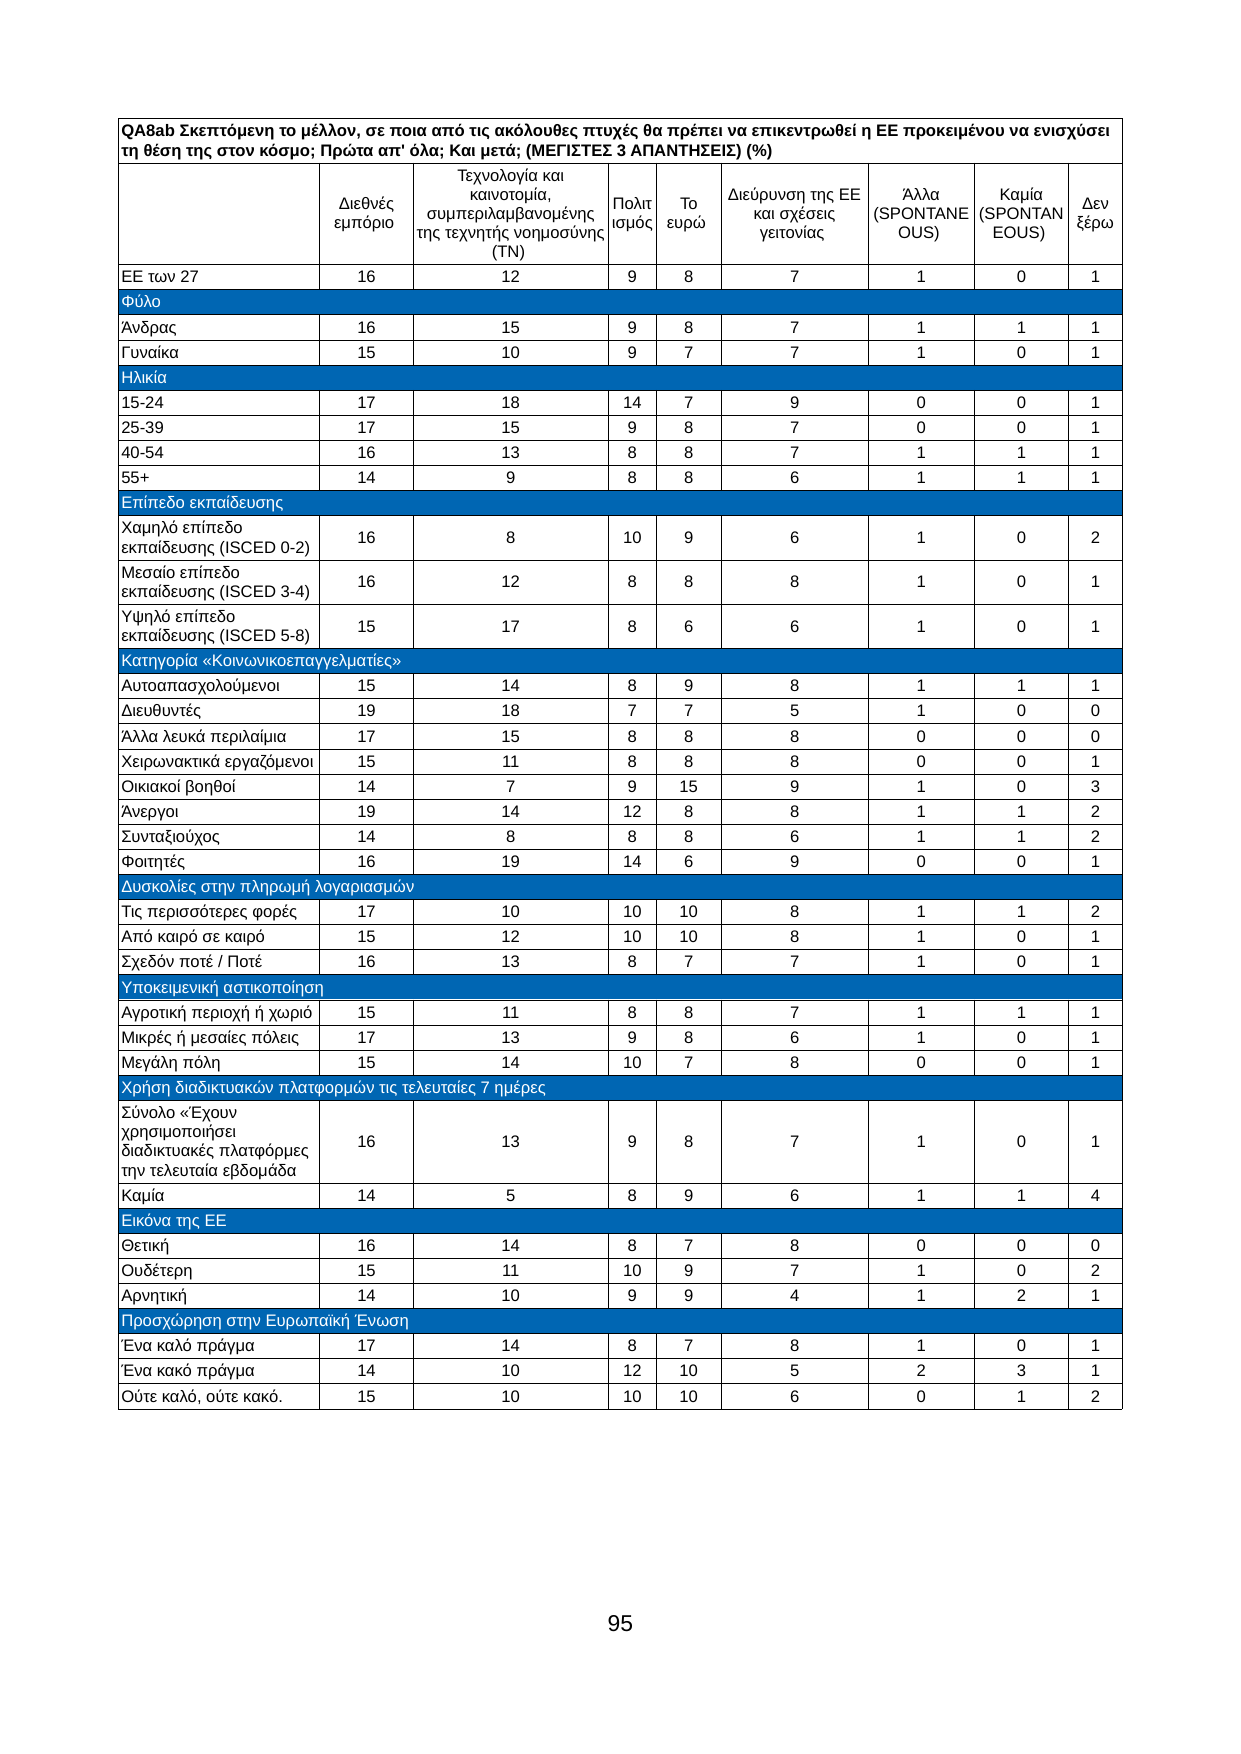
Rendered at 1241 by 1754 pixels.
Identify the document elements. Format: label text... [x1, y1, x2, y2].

table_cell 13 [414, 1101, 608, 1182]
table_cell 1 [1069, 341, 1122, 364]
table_cell 1 [1069, 561, 1122, 604]
table_cell Ένα κακό πράγμα [119, 1359, 319, 1383]
table_cell Αυτοαπασχολούμενοι [119, 674, 319, 698]
table_cell 8 [657, 825, 721, 849]
table_cell 1 [869, 1026, 974, 1050]
table_cell 13 [414, 1026, 608, 1050]
table_cell Σύνολο «Έχουν χρησιμοποιήσει διαδικτυακές πλατφόρμες την τελευταία εβδομάδα [119, 1101, 319, 1182]
table_cell 8 [609, 1334, 656, 1358]
table_cell 1 [1069, 674, 1122, 698]
table_cell 0 [869, 1234, 974, 1258]
table_cell Διευθυντές [119, 699, 319, 723]
table_cell 1 [1069, 315, 1122, 339]
table_cell 8 [722, 561, 868, 604]
table_cell 1 [869, 825, 974, 849]
table_cell Δεν ξέρω [1069, 164, 1122, 264]
table_cell Συνταξιούχος [119, 825, 319, 849]
table_cell 0 [975, 1234, 1068, 1258]
table_cell Ούτε καλό, ούτε κακό. [119, 1384, 319, 1408]
table_cell ΕΕ των 27 [119, 265, 319, 289]
table_cell 9 [609, 341, 656, 364]
table_cell 0 [975, 516, 1068, 559]
table_cell 10 [414, 900, 608, 924]
table_header QA8ab Σκεπτόμενη το μέλλον, σε ποια από τις ακόλουθες πτυχές θα πρέπει να επικεντρωθεί η ΕΕ προκειμένου να ενισχύσει τη θέση της στον κόσμο; Πρώτα απ' όλα; Και μετά; (ΜΕΓΙΣΤΕΣ 3 ΑΠΑΝΤΗΣΕΙΣ) (%) [119, 119, 1122, 162]
table_cell 8 [609, 605, 656, 648]
table_cell 1 [1069, 750, 1122, 773]
table_cell 10 [414, 341, 608, 364]
table_cell 8 [657, 800, 721, 824]
table_cell 14 [320, 1184, 413, 1208]
table_cell 15 [414, 416, 608, 440]
table_cell Κατηγορία «Κοινωνικοεπαγγελματίες» [119, 649, 1122, 673]
table_cell 15 [320, 341, 413, 364]
table_cell 1 [869, 466, 974, 490]
table_cell 19 [320, 699, 413, 723]
table_cell 1 [1069, 265, 1122, 289]
table_cell 7 [722, 315, 868, 339]
table_cell 10 [657, 900, 721, 924]
table_cell 1 [869, 1184, 974, 1208]
table_cell 1 [975, 1384, 1068, 1408]
table_cell 8 [657, 1026, 721, 1050]
table_cell Ηλικία [119, 366, 1122, 390]
table_cell 7 [657, 341, 721, 364]
table_cell 0 [869, 750, 974, 773]
table_cell 1 [975, 1001, 1068, 1024]
table_cell 1 [1069, 850, 1122, 874]
table_cell 1 [869, 1334, 974, 1358]
table_cell 18 [414, 699, 608, 723]
table_cell 0 [975, 775, 1068, 799]
table_cell 3 [975, 1359, 1068, 1383]
table_cell Εικόνα της ΕΕ [119, 1209, 1122, 1233]
table_cell Μικρές ή μεσαίες πόλεις [119, 1026, 319, 1050]
table_cell Φοιτητές [119, 850, 319, 874]
table_cell 16 [320, 1101, 413, 1182]
table_cell 8 [657, 561, 721, 604]
table_cell 6 [657, 850, 721, 874]
table_cell 5 [722, 1359, 868, 1383]
table_cell 1 [869, 1101, 974, 1182]
table_cell Υποκειμενική αστικοποίηση [119, 975, 1122, 999]
table_cell 11 [414, 1001, 608, 1024]
table_cell 16 [320, 950, 413, 974]
table_cell 9 [609, 1026, 656, 1050]
table_cell Προσχώρηση στην Ευρωπαϊκή Ένωση [119, 1309, 1122, 1333]
table_cell 14 [414, 1334, 608, 1358]
table_cell 9 [609, 265, 656, 289]
table_cell 17 [320, 391, 413, 415]
table_cell 1 [975, 1184, 1068, 1208]
table_cell 0 [975, 724, 1068, 748]
table_cell 14 [320, 825, 413, 849]
table_cell 0 [869, 391, 974, 415]
table_cell 10 [609, 1384, 656, 1408]
table_cell 8 [609, 441, 656, 465]
table_cell 0 [975, 605, 1068, 648]
table_cell 8 [657, 416, 721, 440]
table_cell 14 [414, 800, 608, 824]
table_cell 6 [722, 1384, 868, 1408]
table_cell 0 [869, 416, 974, 440]
table_cell 15-24 [119, 391, 319, 415]
table_cell 1 [869, 1001, 974, 1024]
table_cell 1 [869, 441, 974, 465]
table_cell 17 [320, 724, 413, 748]
table_cell 5 [722, 699, 868, 723]
table_cell Υψηλό επίπεδο εκπαίδευσης (ISCED 5-8) [119, 605, 319, 648]
table_cell 1 [869, 950, 974, 974]
table_cell 2 [1069, 800, 1122, 824]
table_cell 8 [609, 1234, 656, 1258]
table_cell 8 [657, 1101, 721, 1182]
table_cell 0 [975, 391, 1068, 415]
table_cell 7 [657, 1334, 721, 1358]
table_cell 6 [722, 516, 868, 559]
table_cell 14 [414, 1234, 608, 1258]
table_cell Χρήση διαδικτυακών πλατφορμών τις τελευταίες 7 ημέρες [119, 1076, 1122, 1100]
table_cell 9 [722, 775, 868, 799]
table_cell 9 [657, 674, 721, 698]
table_cell 1 [869, 265, 974, 289]
table_cell 1 [869, 516, 974, 559]
table_cell 15 [320, 605, 413, 648]
table_cell 1 [869, 1284, 974, 1308]
table_cell 12 [414, 265, 608, 289]
table_cell 1 [1069, 466, 1122, 490]
table_cell 16 [320, 315, 413, 339]
table_cell 9 [609, 1284, 656, 1308]
table_cell 15 [414, 724, 608, 748]
table_cell 1 [869, 674, 974, 698]
table_cell 1 [1069, 1359, 1122, 1383]
table_cell 6 [722, 605, 868, 648]
table_cell 2 [1069, 1259, 1122, 1283]
table_cell 1 [975, 466, 1068, 490]
table_cell 10 [414, 1284, 608, 1308]
table_cell 8 [722, 724, 868, 748]
table_cell 1 [869, 925, 974, 949]
table_cell 17 [320, 900, 413, 924]
table_cell Τις περισσότερες φορές [119, 900, 319, 924]
table_cell Διεθνές εμπόριο [320, 164, 413, 264]
table_cell 14 [609, 850, 656, 874]
table_cell Από καιρό σε καιρό [119, 925, 319, 949]
table_cell 1 [975, 800, 1068, 824]
table_cell 17 [414, 605, 608, 648]
table_cell 8 [657, 750, 721, 773]
table_cell 10 [657, 1359, 721, 1383]
table_cell 15 [320, 1259, 413, 1283]
table_cell 14 [414, 1051, 608, 1075]
table_cell 0 [975, 1051, 1068, 1075]
table_cell 14 [320, 466, 413, 490]
table_cell 1 [975, 674, 1068, 698]
table_cell 8 [657, 265, 721, 289]
table_cell 1 [869, 775, 974, 799]
table_cell 2 [869, 1359, 974, 1383]
table_cell 10 [609, 1259, 656, 1283]
table_cell 9 [657, 1259, 721, 1283]
table_cell 1 [1069, 416, 1122, 440]
table_cell 7 [414, 775, 608, 799]
table_cell 15 [320, 674, 413, 698]
table_cell 9 [414, 466, 608, 490]
table_cell 13 [414, 441, 608, 465]
table_cell 8 [657, 1001, 721, 1024]
table_cell 15 [657, 775, 721, 799]
table_cell 9 [609, 1101, 656, 1182]
table_cell 7 [657, 1234, 721, 1258]
table_cell 25-39 [119, 416, 319, 440]
table_cell 6 [722, 1184, 868, 1208]
table_cell 0 [1069, 724, 1122, 748]
table_cell 1 [1069, 605, 1122, 648]
table_cell 1 [975, 315, 1068, 339]
table_cell 1 [869, 1259, 974, 1283]
table_cell Άνεργοι [119, 800, 319, 824]
table_cell 1 [975, 441, 1068, 465]
table_cell 9 [609, 775, 656, 799]
table_cell 2 [1069, 825, 1122, 849]
table_cell 10 [609, 1051, 656, 1075]
table_cell 7 [657, 1051, 721, 1075]
table_cell 8 [609, 825, 656, 849]
table_cell 8 [722, 1334, 868, 1358]
table_cell 1 [869, 800, 974, 824]
table_cell 14 [320, 1284, 413, 1308]
table_cell 8 [722, 900, 868, 924]
table_cell 14 [320, 775, 413, 799]
table_cell Δυσκολίες στην πληρωμή λογαριασμών [119, 875, 1122, 899]
table_cell 12 [609, 800, 656, 824]
table_cell 1 [1069, 1001, 1122, 1024]
table_cell Μεγάλη πόλη [119, 1051, 319, 1075]
table_cell Πολιτισμός [609, 164, 656, 264]
table_cell 2 [1069, 1384, 1122, 1408]
table_cell 9 [657, 1184, 721, 1208]
table_cell 11 [414, 1259, 608, 1283]
table_cell 0 [1069, 1234, 1122, 1258]
table_cell 1 [975, 900, 1068, 924]
table_cell 8 [609, 674, 656, 698]
table_cell 8 [609, 466, 656, 490]
table_cell Τεχνολογία και καινοτομία, συμπεριλαμβανομένης της τεχνητής νοημοσύνης (ΤΝ) [414, 164, 608, 264]
table_cell Οικιακοί βοηθοί [119, 775, 319, 799]
table_cell 6 [657, 605, 721, 648]
table_cell 8 [414, 516, 608, 559]
table_cell Άλλα (SPONTANEOUS) [869, 164, 974, 264]
table_cell 2 [975, 1284, 1068, 1308]
table_cell 6 [722, 1026, 868, 1050]
table_cell 1 [1069, 1051, 1122, 1075]
table_cell Μεσαίο επίπεδο εκπαίδευσης (ISCED 3-4) [119, 561, 319, 604]
table_cell 17 [320, 1334, 413, 1358]
table_cell 8 [609, 724, 656, 748]
table_cell 14 [414, 674, 608, 698]
table_cell 15 [320, 1051, 413, 1075]
table_cell 1 [1069, 1026, 1122, 1050]
table_cell 1 [1069, 441, 1122, 465]
table_cell 8 [609, 1184, 656, 1208]
table_cell Αρνητική [119, 1284, 319, 1308]
table_cell 0 [975, 699, 1068, 723]
table_cell Άλλα λευκά περιλαίμια [119, 724, 319, 748]
table_cell 7 [657, 699, 721, 723]
table_cell Γυναίκα [119, 341, 319, 364]
table_cell 0 [975, 925, 1068, 949]
table_cell 1 [1069, 1334, 1122, 1358]
table_cell 10 [609, 925, 656, 949]
table_cell 8 [722, 750, 868, 773]
table_cell 1 [869, 699, 974, 723]
table_cell Σχεδόν ποτέ / Ποτέ [119, 950, 319, 974]
table_cell 17 [320, 416, 413, 440]
table_cell 0 [1069, 699, 1122, 723]
table_cell 7 [722, 1101, 868, 1182]
table_cell 12 [609, 1359, 656, 1383]
table_cell 0 [975, 561, 1068, 604]
table_cell 2 [1069, 900, 1122, 924]
table_cell 13 [414, 950, 608, 974]
table_cell 6 [722, 825, 868, 849]
table_cell 3 [1069, 775, 1122, 799]
table_cell Χειρωνακτικά εργαζόμενοι [119, 750, 319, 773]
table_cell 8 [609, 561, 656, 604]
table_cell Καμία [119, 1184, 319, 1208]
table_cell 15 [320, 925, 413, 949]
table_cell 4 [722, 1284, 868, 1308]
table_cell 16 [320, 561, 413, 604]
table_cell 8 [609, 750, 656, 773]
table_cell 9 [722, 391, 868, 415]
table_cell 17 [320, 1026, 413, 1050]
table_cell 10 [609, 516, 656, 559]
table_cell 7 [722, 950, 868, 974]
table_cell 9 [609, 315, 656, 339]
table_cell 16 [320, 441, 413, 465]
table_cell 18 [414, 391, 608, 415]
table_cell 0 [975, 1026, 1068, 1050]
table_cell 16 [320, 850, 413, 874]
table_cell 1 [869, 561, 974, 604]
table_cell 19 [414, 850, 608, 874]
table_cell 40-54 [119, 441, 319, 465]
table_cell 19 [320, 800, 413, 824]
table_cell 1 [975, 825, 1068, 849]
table_cell 15 [414, 315, 608, 339]
table_cell 8 [722, 1234, 868, 1258]
table_cell 0 [975, 265, 1068, 289]
table_cell 8 [657, 315, 721, 339]
table_cell Θετική [119, 1234, 319, 1258]
table_cell 1 [1069, 950, 1122, 974]
table_cell 0 [975, 341, 1068, 364]
table_cell 6 [722, 466, 868, 490]
table_cell Καμία (SPONTANEOUS) [975, 164, 1068, 264]
table_cell 1 [1069, 1284, 1122, 1308]
table_cell 7 [722, 441, 868, 465]
table_cell 2 [1069, 516, 1122, 559]
table_cell 0 [975, 850, 1068, 874]
table_cell 7 [657, 950, 721, 974]
table_cell 8 [657, 441, 721, 465]
table_cell 9 [609, 416, 656, 440]
table_cell Χαμηλό επίπεδο εκπαίδευσης (ISCED 0-2) [119, 516, 319, 559]
table_cell 0 [975, 416, 1068, 440]
table_cell 0 [869, 1051, 974, 1075]
table_cell 0 [975, 1334, 1068, 1358]
table_cell 12 [414, 561, 608, 604]
table_cell 0 [975, 950, 1068, 974]
table_cell Φύλο [119, 290, 1122, 314]
table_cell 14 [320, 1359, 413, 1383]
table_cell Αγροτική περιοχή ή χωριό [119, 1001, 319, 1024]
table_cell 0 [869, 850, 974, 874]
table_cell 0 [869, 1384, 974, 1408]
table_cell 12 [414, 925, 608, 949]
table_cell 1 [1069, 391, 1122, 415]
table_cell 1 [1069, 1101, 1122, 1182]
table_cell 8 [722, 800, 868, 824]
table_cell Το ευρώ [657, 164, 721, 264]
table_cell 1 [869, 341, 974, 364]
table_cell Ουδέτερη [119, 1259, 319, 1283]
table_cell 8 [609, 950, 656, 974]
table_cell 7 [722, 416, 868, 440]
table_cell 1 [869, 315, 974, 339]
table_cell 1 [1069, 925, 1122, 949]
table_cell 7 [722, 1001, 868, 1024]
table_cell 0 [975, 750, 1068, 773]
table_cell 10 [414, 1384, 608, 1408]
table_cell 8 [722, 1051, 868, 1075]
table_cell 8 [414, 825, 608, 849]
table_cell 0 [975, 1259, 1068, 1283]
table_cell 5 [414, 1184, 608, 1208]
table_cell 15 [320, 1001, 413, 1024]
table_cell Ένα καλό πράγμα [119, 1334, 319, 1358]
table_cell Άνδρας [119, 315, 319, 339]
table_cell Επίπεδο εκπαίδευσης [119, 491, 1122, 515]
table_cell 8 [657, 466, 721, 490]
table_cell 8 [609, 1001, 656, 1024]
table_cell 10 [657, 1384, 721, 1408]
table_cell 4 [1069, 1184, 1122, 1208]
table_cell 10 [609, 900, 656, 924]
table_cell Διεύρυνση της ΕΕ και σχέσεις γειτονίας [722, 164, 868, 264]
table_cell 16 [320, 1234, 413, 1258]
table_cell 11 [414, 750, 608, 773]
table_cell [119, 164, 319, 264]
table_cell 0 [869, 724, 974, 748]
table_cell 7 [657, 391, 721, 415]
table_cell 8 [722, 674, 868, 698]
table_cell 7 [722, 1259, 868, 1283]
table_cell 55+ [119, 466, 319, 490]
table_cell 7 [722, 341, 868, 364]
table_cell 1 [869, 605, 974, 648]
table_cell 0 [975, 1101, 1068, 1182]
table_cell 8 [722, 925, 868, 949]
table_cell 9 [657, 516, 721, 559]
table_cell 16 [320, 516, 413, 559]
table_cell 16 [320, 265, 413, 289]
table_cell 9 [722, 850, 868, 874]
table_cell 15 [320, 1384, 413, 1408]
table_cell 7 [609, 699, 656, 723]
table_cell 1 [869, 900, 974, 924]
table_cell 10 [657, 925, 721, 949]
table_cell 14 [609, 391, 656, 415]
table_cell 7 [722, 265, 868, 289]
table_cell 15 [320, 750, 413, 773]
table_cell 10 [414, 1359, 608, 1383]
table_cell 8 [657, 724, 721, 748]
table_cell 9 [657, 1284, 721, 1308]
